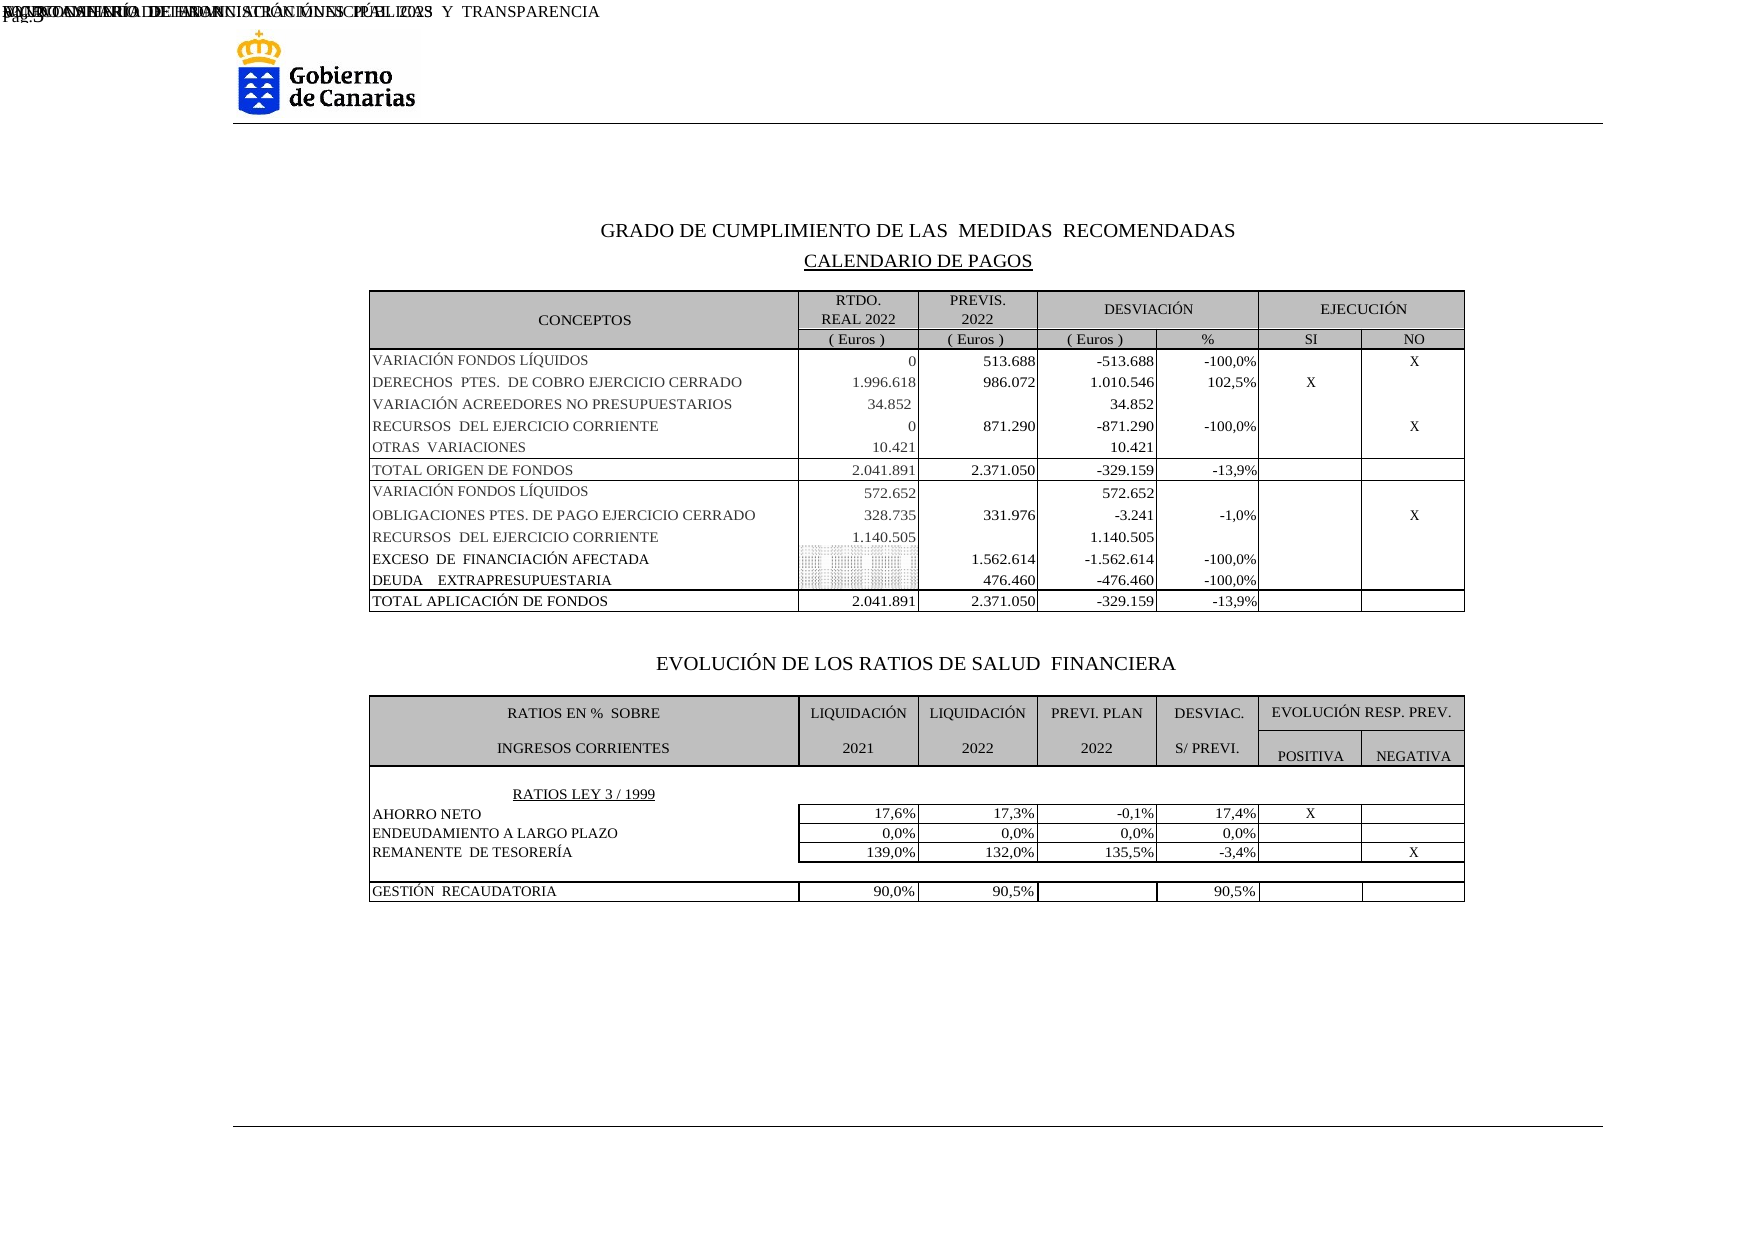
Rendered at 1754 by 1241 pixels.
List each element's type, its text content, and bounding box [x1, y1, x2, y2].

table_cell [1259, 416, 1361, 437]
table_cell DERECHOS PTES. DE COBRO EJERCICIO CERRADO [370, 372, 798, 394]
table_cell [1259, 437, 1361, 457]
table_cell -100,0% [1157, 416, 1258, 437]
table_header RATIOS EN % SOBRE INGRESOS CORRIENTES [370, 697, 798, 765]
table_cell TOTAL ORIGEN DE FONDOS [370, 459, 798, 479]
table_cell [919, 481, 1037, 503]
table_cell [1259, 843, 1361, 861]
table_cell [1362, 481, 1464, 503]
table_cell X [1362, 416, 1464, 437]
table_cell [919, 394, 1037, 416]
table_cell GESTIÓN RECAUDATORIA [370, 883, 798, 901]
table_cell [1362, 547, 1464, 568]
table_cell OBLIGACIONES PTES. DE PAGO EJERCICIO CERRADO [370, 503, 798, 525]
table_cell 2.371.050 [919, 591, 1037, 611]
table_cell SI [1259, 330, 1361, 348]
table_cell [1157, 437, 1258, 457]
table_cell 0,0% [1038, 824, 1156, 842]
table_cell DEUDA EXTRAPRESUPUESTARIA [370, 569, 798, 589]
table_cell 10.421 [799, 437, 918, 457]
table_cell 17,3% [919, 805, 1037, 823]
table_cell 572.652 [1038, 481, 1156, 503]
table_cell [799, 569, 918, 589]
table_cell X [1259, 805, 1361, 823]
table_header CONCEPTOS [370, 292, 798, 348]
table_cell 34.852 [799, 394, 918, 416]
table_cell 328.735 [799, 503, 918, 525]
table_cell X [1362, 503, 1464, 525]
table_cell 2.041.891 [799, 459, 918, 479]
table_cell 139,0% [800, 843, 918, 861]
table_cell 1.996.618 [799, 372, 918, 394]
table_cell -329.159 [1038, 459, 1156, 479]
table_cell -1,0% [1157, 503, 1258, 525]
table_cell [1362, 437, 1464, 457]
table_cell [1157, 394, 1258, 416]
table_cell 572.652 [799, 481, 918, 503]
table_header LIQUIDACIÓN 2022 [919, 697, 1037, 765]
table_cell NO [1362, 330, 1464, 348]
table_cell -513.688 [1038, 350, 1156, 372]
table_cell RATIOS LEY 3 / 1999 [370, 767, 1464, 804]
table_cell 0,0% [800, 824, 918, 842]
table_cell X [1259, 372, 1361, 394]
table_cell % [1157, 330, 1258, 348]
table_cell 0 [799, 350, 918, 372]
table_cell 2.371.050 [919, 459, 1037, 479]
table_cell 2.041.891 [799, 591, 918, 611]
table_cell 1.140.505 [1038, 525, 1156, 547]
table_cell [919, 525, 1037, 547]
table_cell AHORRO NETO ENDEUDAMIENTO A LARGO PLAZO REMANENTE DE TESORERÍA [370, 804, 798, 861]
table_cell 1.010.546 [1038, 372, 1156, 394]
table_cell 0,0% [1157, 824, 1258, 842]
table_cell EXCESO DE FINANCIACIÓN AFECTADA [370, 547, 798, 568]
table_cell 90,0% 90,5% 90,5% [800, 883, 1464, 901]
table_cell 986.072 [919, 372, 1037, 394]
table_header RTDO. REAL 2022 [799, 292, 918, 328]
table_cell -0,1% [1038, 805, 1156, 823]
table_cell -100,0% [1157, 569, 1258, 589]
table_cell [919, 437, 1037, 457]
table_cell [1157, 481, 1258, 503]
table_cell X [1362, 350, 1464, 372]
table_cell [1259, 824, 1361, 842]
table_cell POSITIVA [1259, 731, 1361, 765]
table_cell -871.290 [1038, 416, 1156, 437]
table_header EVOLUCIÓN RESP. PREV. [1259, 697, 1464, 730]
table_cell [1362, 525, 1464, 547]
table_header LIQUIDACIÓN 2021 [800, 697, 918, 765]
table_cell ( Euros ) [919, 330, 1037, 348]
table_cell [1259, 350, 1361, 372]
table_cell -100,0% [1157, 350, 1258, 372]
table_cell [1362, 824, 1464, 842]
table_cell VARIACIÓN FONDOS LÍQUIDOS [370, 481, 798, 503]
picture [236, 29, 422, 118]
table_cell [1259, 459, 1361, 479]
table_header DESVIACIÓN [1038, 292, 1258, 328]
table_cell -1.562.614 [1038, 547, 1156, 568]
table_cell [1259, 481, 1361, 589]
table_cell -13,9% [1157, 459, 1258, 479]
table_cell [1362, 372, 1464, 394]
table_cell VARIACIÓN FONDOS LÍQUIDOS [370, 350, 798, 372]
table_cell 17,4% [1157, 805, 1258, 823]
table_cell 102,5% [1157, 372, 1258, 394]
table_cell -13,9% [1157, 591, 1258, 611]
table_cell [1362, 569, 1464, 589]
table_cell 135,5% [1038, 843, 1156, 861]
table_cell 17,6% [800, 805, 918, 823]
table_cell 871.290 [919, 416, 1037, 437]
table_cell 331.976 [919, 503, 1037, 525]
table_cell -3.241 [1038, 503, 1156, 525]
table_cell 476.460 [919, 569, 1037, 589]
table_cell 132,0% [919, 843, 1037, 861]
table_cell 34.852 [1038, 394, 1156, 416]
text CALENDARIO DE PAGOS [546, 250, 1291, 272]
table_cell 513.688 [919, 350, 1037, 372]
table_cell [1362, 394, 1464, 416]
table_cell [1259, 591, 1361, 611]
table_cell VARIACIÓN ACREEDORES NO PRESUPUESTARIOS [370, 394, 798, 416]
table_cell [370, 861, 1464, 881]
table_cell [1157, 525, 1258, 547]
table_cell [1362, 805, 1464, 823]
table_cell X [1362, 843, 1464, 861]
table_cell -476.460 [1038, 569, 1156, 589]
table_header PREVIS. 2022 [919, 292, 1037, 328]
table_cell [799, 547, 918, 568]
table_header DESVIAC. S/ PREVI. [1157, 697, 1258, 765]
table_cell -3,4% [1157, 843, 1258, 861]
table_cell 1.140.505 [799, 525, 918, 547]
table_cell -329.159 [1038, 591, 1156, 611]
table_cell ( Euros ) [799, 330, 918, 348]
table_cell NEGATIVA [1362, 731, 1464, 765]
text GRADO DE CUMPLIMIENTO DE LAS MEDIDAS RECOMENDADAS [546, 219, 1290, 242]
table_cell RECURSOS DEL EJERCICIO CORRIENTE [370, 525, 798, 547]
table_cell RECURSOS DEL EJERCICIO CORRIENTE [370, 416, 798, 437]
table_cell OTRAS VARIACIONES [370, 437, 798, 457]
table_cell -100,0% [1157, 547, 1258, 568]
text EVOLUCIÓN DE LOS RATIOS DE SALUD FINANCIERA [656, 652, 1614, 675]
table_cell [1362, 459, 1464, 479]
table_cell ( Euros ) [1038, 330, 1156, 348]
table_cell 1.562.614 [919, 547, 1037, 568]
table_cell 10.421 [1038, 437, 1156, 457]
table_header EJECUCIÓN [1259, 292, 1464, 328]
table_cell [1259, 394, 1361, 416]
table_cell 0 [799, 416, 918, 437]
table_cell TOTAL APLICACIÓN DE FONDOS [370, 591, 798, 611]
table_cell [1362, 591, 1464, 611]
table_cell 0,0% [919, 824, 1037, 842]
table_header PREVI. PLAN 2022 [1038, 697, 1156, 765]
